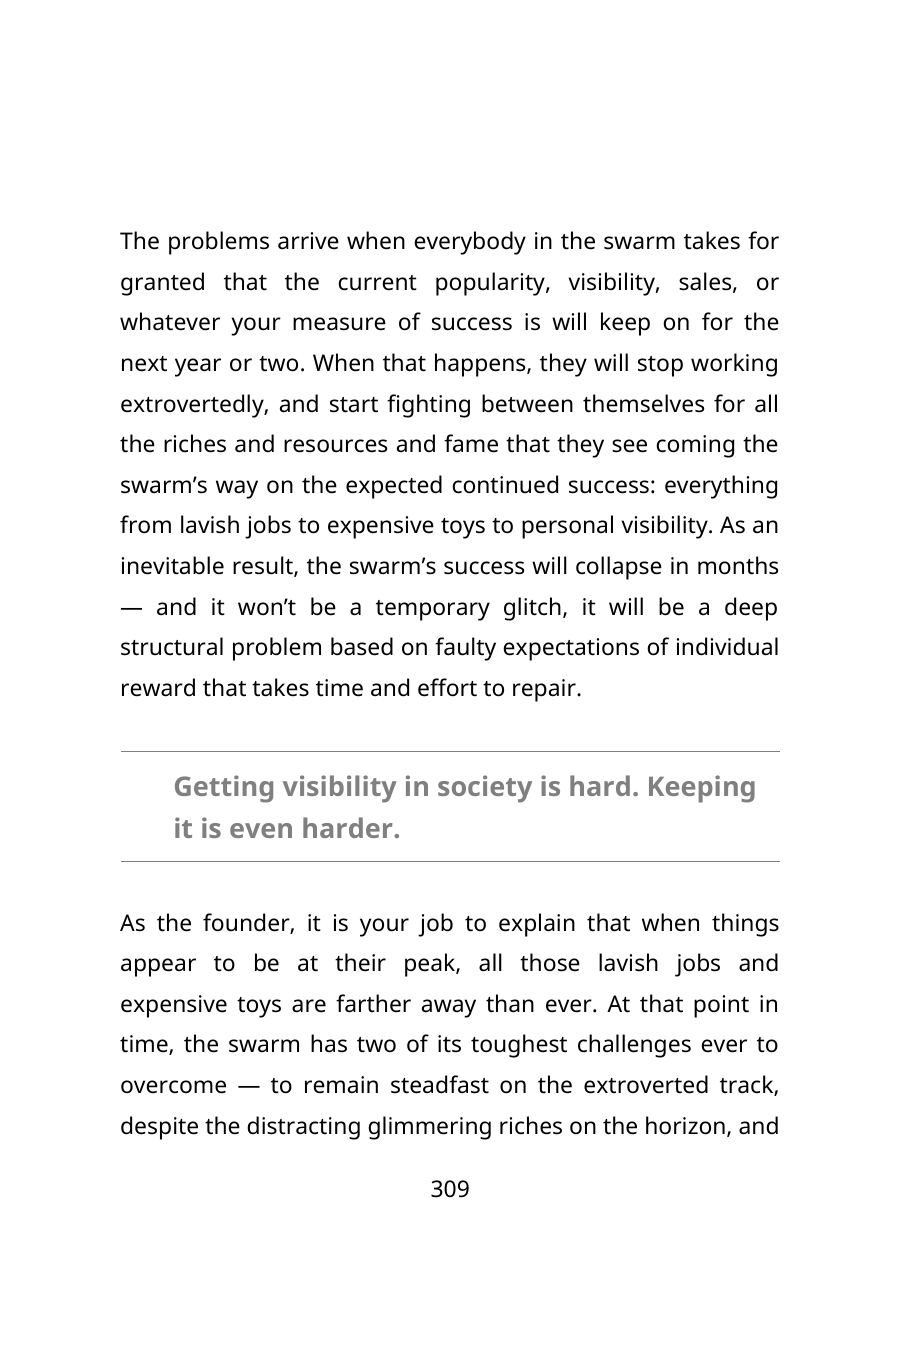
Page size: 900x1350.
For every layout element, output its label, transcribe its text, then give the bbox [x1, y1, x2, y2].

text The problems arrive when everybody in the swarm takes for granted that the current popularity, visibility, sales, or whatever your measure of success is will keep on for the next year or two. When that happens, they will stop working extrovertedly, and start fighting between themselves for all the riches and resources and fame that they see coming the swarm’s way on the expected continued success: everything from lavish jobs to expensive toys to personal visibility. As an inevitable result, the swarm’s success will collapse in months — and it won’t be a temporary glitch, it will be a deep structural problem based on faulty expectations of individual reward that takes time and effort to repair. [120, 225, 780, 703]
text As the founder, it is your job to explain that when things appear to be at their peak, all those lavish jobs and expensive toys are farther away than ever. At that point in time, the swarm has two of its toughest challenges ever to overcome — to remain steadfast on the extroverted track, despite the distracting glimmering riches on the horizon, and [120, 906, 780, 1141]
text Getting visibility in society is hard. Keeping it is even harder. [121, 752, 780, 861]
